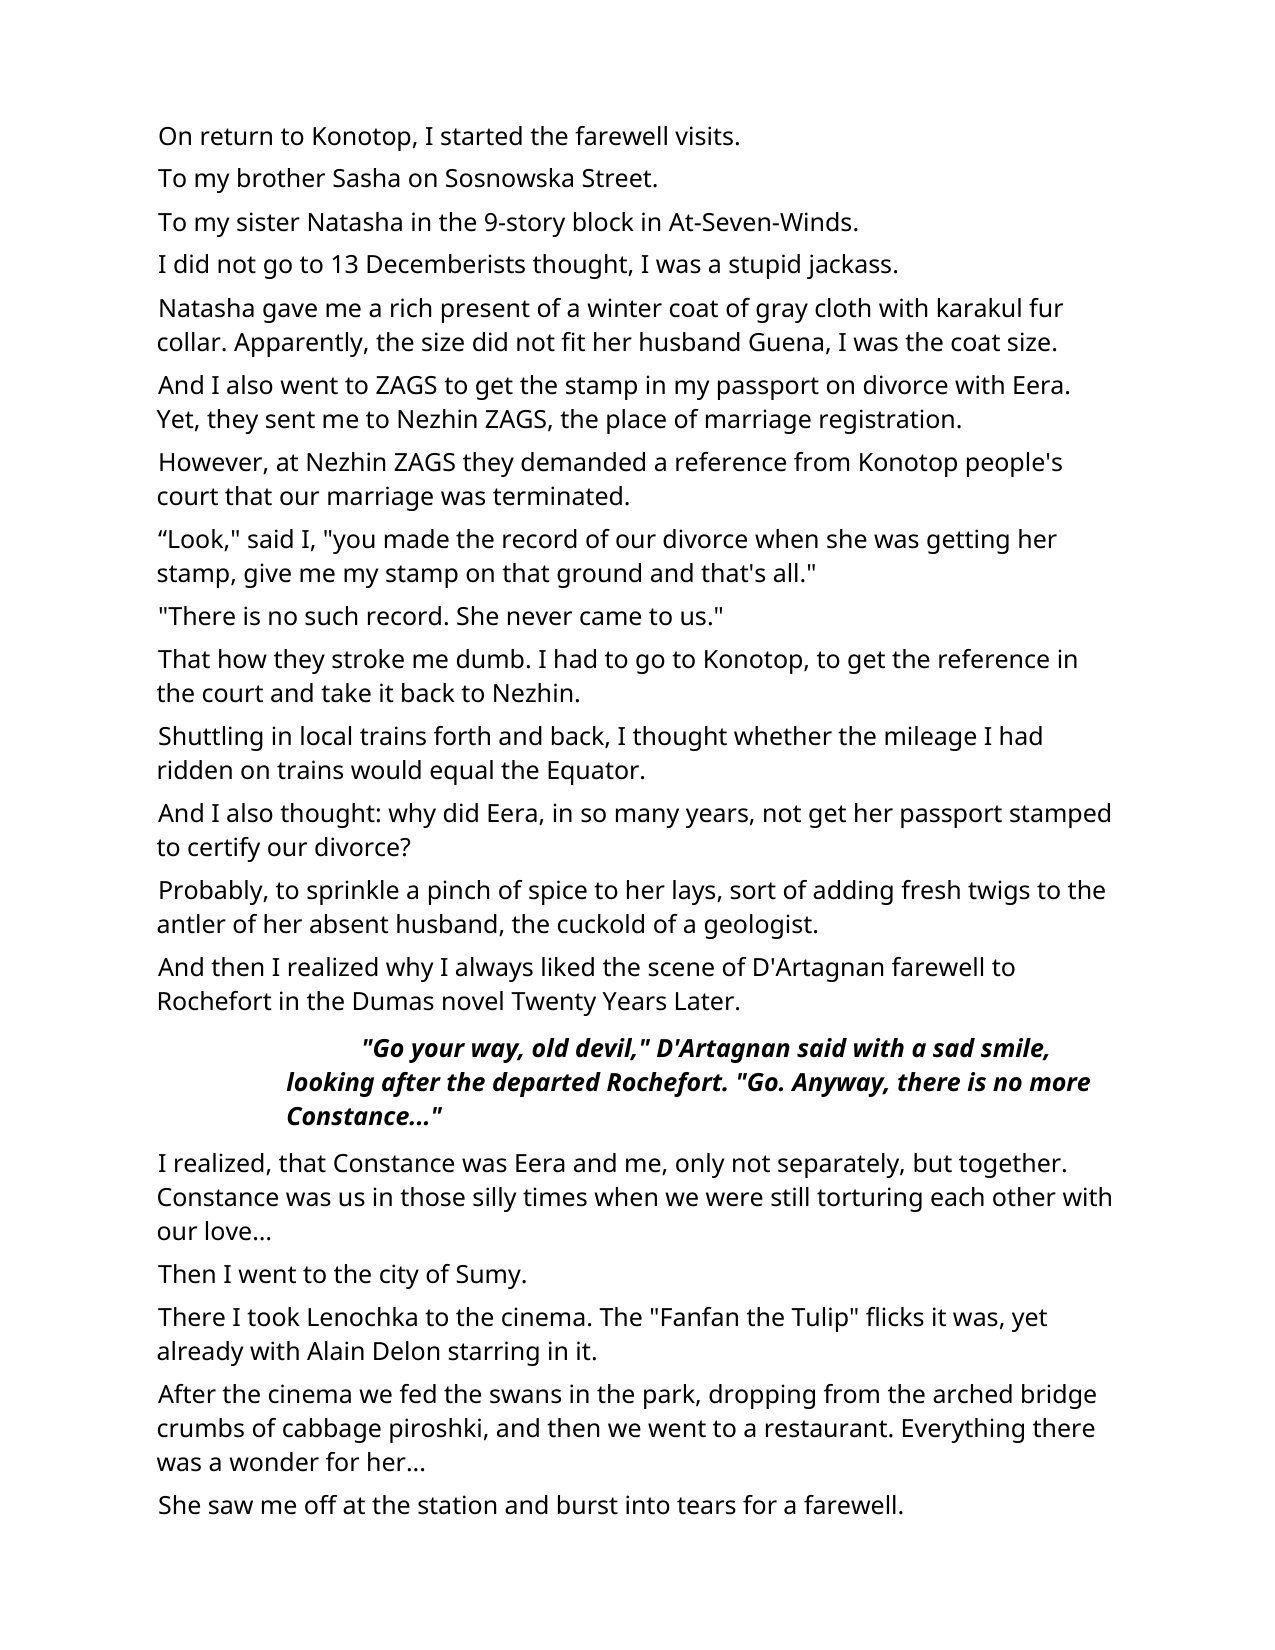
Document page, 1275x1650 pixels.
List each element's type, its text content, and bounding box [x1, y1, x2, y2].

text However, at Nezhin ZAGS they demanded a reference from Konotop people's court that our marriage was terminated. [156, 444, 1118, 512]
text And I also thought: why did Eera, in so many years, not get her passport stamped to certify our divorce? [156, 796, 1118, 864]
text She saw me off at the station and burst into tears for a farewell. [156, 1488, 1118, 1522]
text Then I went to the city of Sumy. [156, 1256, 1118, 1290]
text And then I realized why I always liked the scene of D'Artagnan farewell to Rochefort in the Dumas novel Twenty Years Later. [156, 950, 1118, 1018]
text To my brother Sasha on Sosnowska Street. [156, 161, 1118, 195]
text "There is no such record. She never came to us." [156, 598, 1118, 633]
text There I took Lenochka to the cinema. The "Fanfan the Tulip" flicks it was, yet already with Alain Delon starring in it. [156, 1299, 1118, 1367]
text After the cinema we fed the swans in the park, dropping from the arched bridge crumbs of cabbage piroshki, and then we went to a restaurant. Everything there was a wonder for her... [156, 1376, 1118, 1479]
text On return to Konotop, I started the farewell visits. [156, 118, 1118, 152]
text Shuttling in local trains forth and back, I thought whether the mileage I had ridden on trains would equal the Equator. [156, 719, 1118, 787]
text Probably, to sprinkle a pinch of spice to her lays, sort of adding fresh twigs to the antler of her absent husband, the cuckold of a geologist. [156, 873, 1118, 941]
text "Go your way, old devil," D'Artagnan said with a sad smile, looking after the departed Rochefort. "Go. Anyway, there is no more Constance..." [286, 1031, 1118, 1133]
text Natasha gave me a rich present of a winter coat of gray cloth with karakul fur collar. Apparently, the size did not fit her husband Guena, I was the coat size. [156, 290, 1118, 358]
text I did not go to 13 Decemberists thought, I was a stupid jackass. [156, 247, 1118, 281]
text “Look," said I, "you made the record of our divorce when she was getting her stamp, give me my stamp on that ground and that's all." [156, 521, 1118, 589]
text I realized, that Constance was Eera and me, only not separately, but together. Constance was us in those silly times when we were still torturing each other with our love… [156, 1145, 1118, 1247]
text To my sister Natasha in the 9-story block in At-Seven-Winds. [156, 204, 1118, 238]
text And I also went to ZAGS to get the stamp in my passport on divorce with Eera. Yet, they sent me to Nezhin ZAGS, the place of marriage registration. [156, 367, 1118, 435]
text That how they stroke me dumb. I had to go to Konotop, to get the reference in the court and take it back to Nezhin. [156, 642, 1118, 710]
